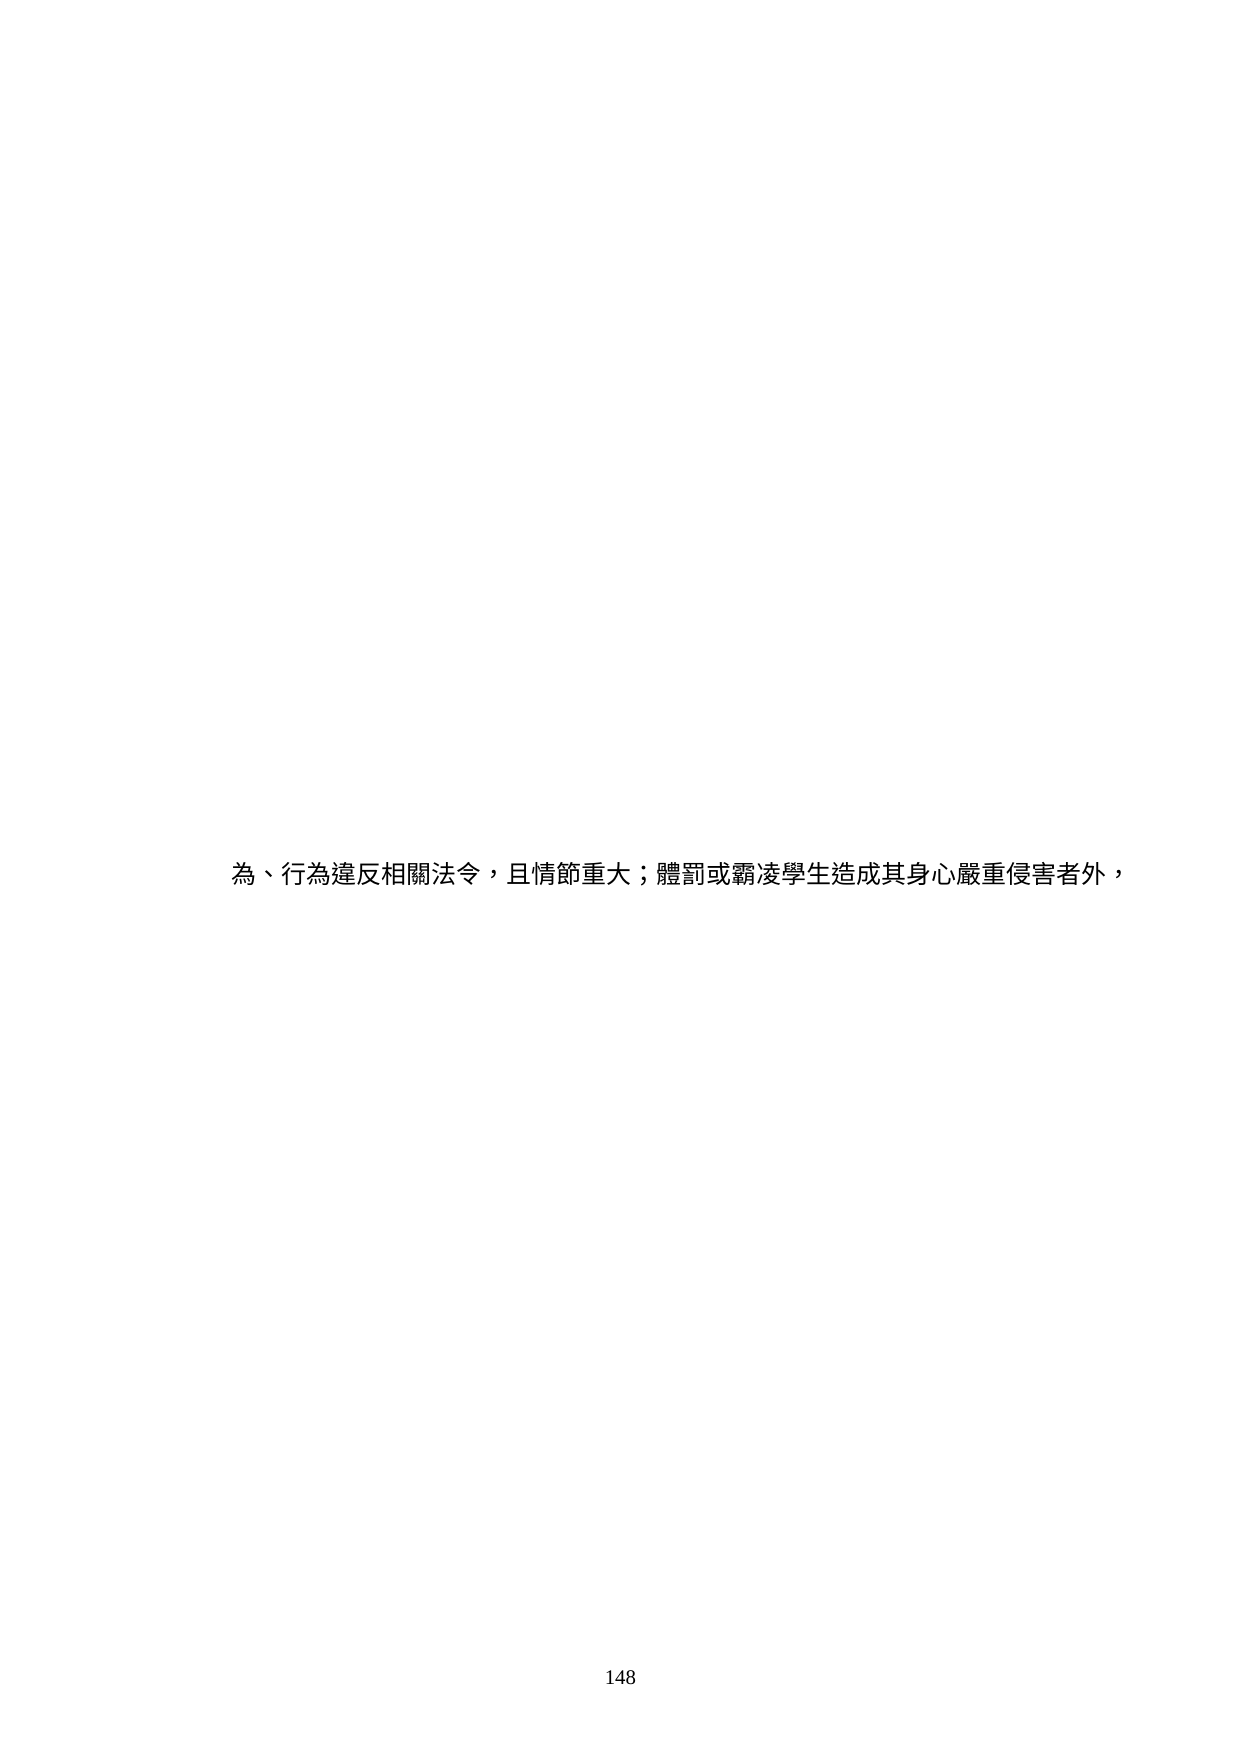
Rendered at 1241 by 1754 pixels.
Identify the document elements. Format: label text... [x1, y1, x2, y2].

text 為、行為違反相關法令，且情節重大；體罰或霸凌學生造成其身心嚴重侵害者外， [231, 831, 1134, 893]
